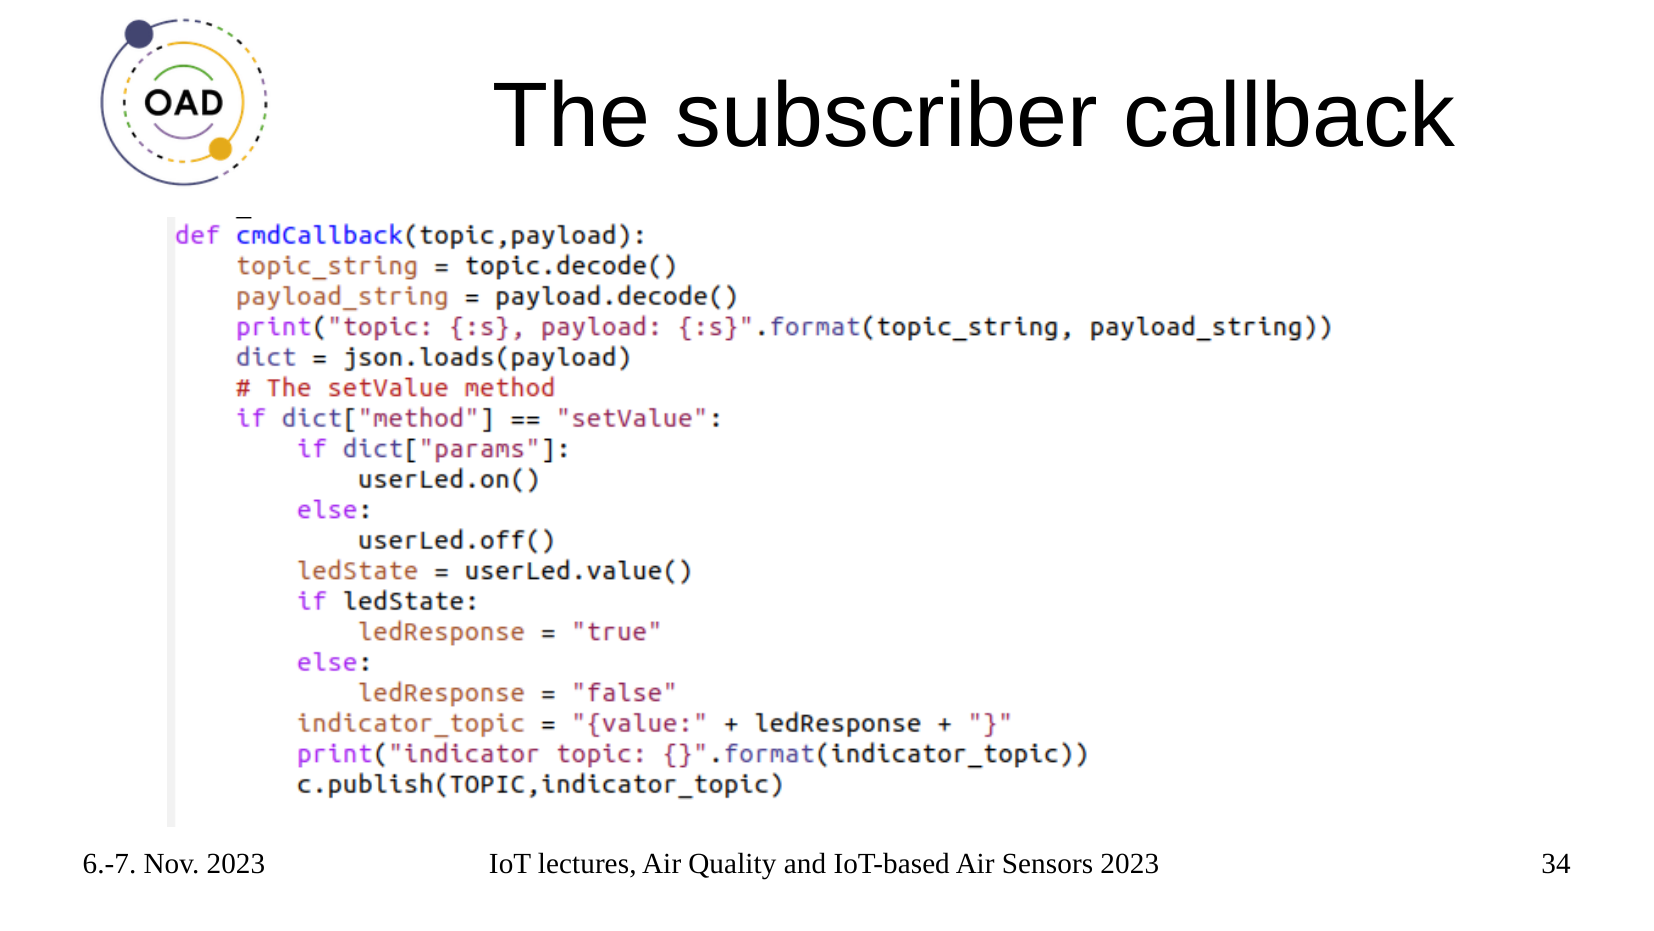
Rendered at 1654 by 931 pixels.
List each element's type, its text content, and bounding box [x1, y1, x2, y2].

picture [59, 4, 303, 207]
picture [167, 217, 1351, 827]
title The subscriber callback [403, 37, 1571, 193]
